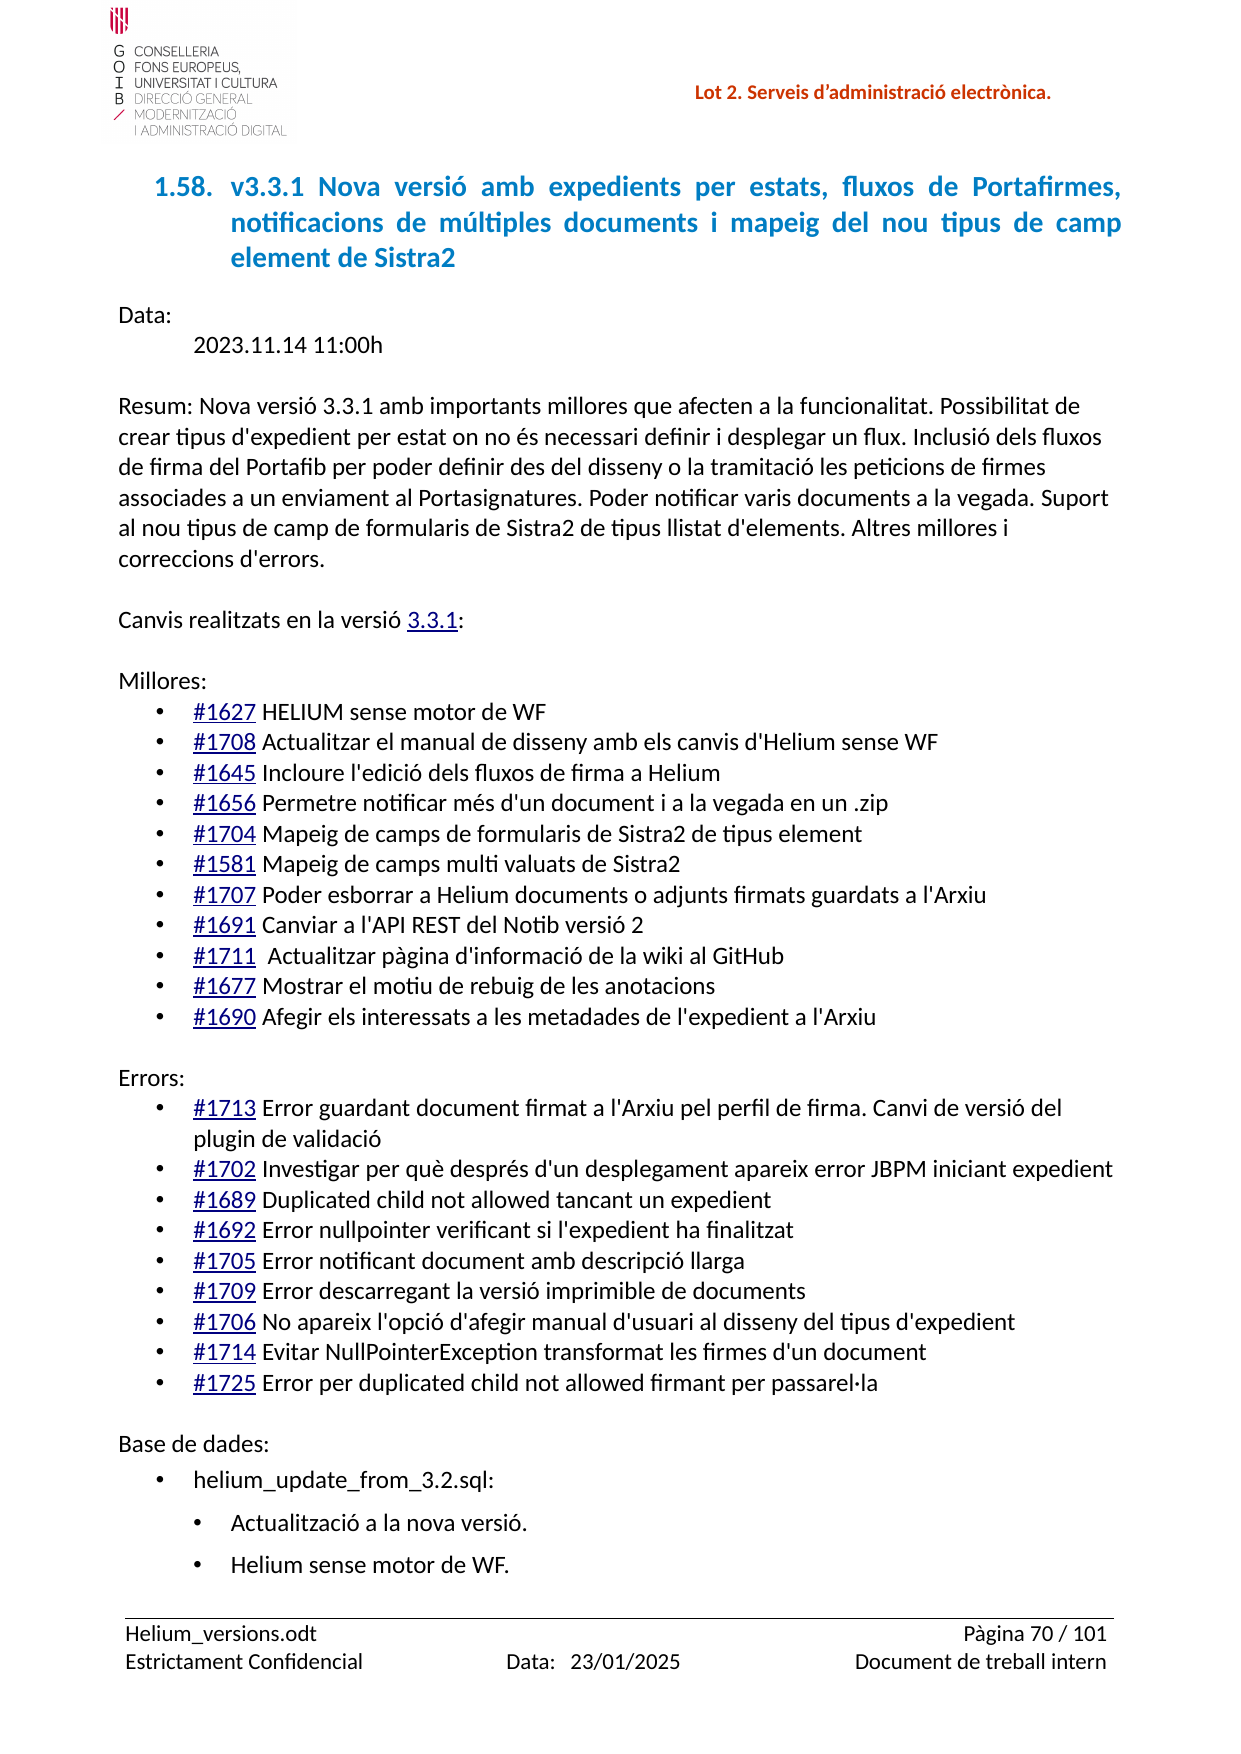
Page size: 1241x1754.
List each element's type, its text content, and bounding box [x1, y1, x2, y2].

picture [100, 0, 297, 144]
text Millores: [118, 665, 1122, 696]
text Data: [118, 299, 1122, 329]
list Actualització a la nova versió. [193, 1507, 1122, 1537]
list #1705 Error notificant document amb descripció llarga [156, 1245, 1122, 1276]
list #1709 Error descarregant la versió imprimible de documents [156, 1276, 1122, 1306]
text Resum: Nova versió 3.3.1 amb importants millores que afecten a la funcionalitat. Possibilitat de crear tipus d'expedient per estat on no és necessari definir i desplegar un flux. Inclusió dels fluxos de firma del Portafib per poder definir des del disseny o la tramitació les peticions de firmes associades a un enviament al Portasignatures. Poder notificar varis documents a la vegada. Suport al nou tipus de camp de formularis de Sistra2 de tipus llistat d'elements. Altres millores i correccions d'errors. [118, 390, 1122, 573]
list #1711 Actualitzar pàgina d'informació de la wiki al GitHub [156, 940, 1122, 970]
list #1689 Duplicated child not allowed tancant un expedient [156, 1184, 1122, 1214]
list #1677 Mostrar el motiu de rebuig de les anotacions [156, 970, 1122, 1001]
list #1691 Canviar a l'API REST del Notib versió 2 [156, 909, 1122, 940]
list #1645 Incloure l'edició dels fluxos de firma a Helium [156, 757, 1122, 787]
subtitle v3.3.1 Nova versió amb expedients per estats, fluxos de Portafirmes, notificacions de múltiples documents i mapeig del nou tipus de camp element de Sistra2 [153, 168, 1122, 275]
list Helium sense motor de WF. [193, 1549, 1122, 1580]
list #1702 Investigar per què després d'un desplegament apareix error JBPM iniciant expedient [156, 1153, 1122, 1184]
list #1706 No apareix l'opció d'afegir manual d'usuari al disseny del tipus d'expedient [156, 1306, 1122, 1337]
list #1704 Mapeig de camps de formularis de Sistra2 de tipus element [156, 818, 1122, 848]
list #1725 Error per duplicated child not allowed firmant per passarel·la [156, 1367, 1122, 1398]
list #1690 Afegir els interessats a les metadades de l'expedient a l'Arxiu [156, 1001, 1122, 1031]
list #1692 Error nullpointer verificant si l'expedient ha finalitzat [156, 1214, 1122, 1245]
text 2023.11.14 11:00h [118, 329, 1122, 360]
list helium_update_from_3.2.sql: [156, 1464, 1122, 1495]
list #1714 Evitar NullPointerException transformat les firmes d'un document [156, 1337, 1122, 1367]
list #1708 Actualitzar el manual de disseny amb els canvis d'Helium sense WF [156, 726, 1122, 757]
list #1707 Poder esborrar a Helium documents o adjunts firmats guardats a l'Arxiu [156, 879, 1122, 909]
list #1713 Error guardant document firmat a l'Arxiu pel perfil de firma. Canvi de versió del plugin de validació [156, 1092, 1122, 1153]
list #1656 Permetre notificar més d'un document i a la vegada en un .zip [156, 787, 1122, 818]
text Base de dades: [118, 1428, 1122, 1459]
list #1627 HELIUM sense motor de WF [156, 696, 1122, 726]
text Errors: [118, 1062, 1122, 1092]
text Canvis realitzats en la versió 3.3.1: [118, 604, 1122, 634]
list #1581 Mapeig de camps multi valuats de Sistra2 [156, 848, 1122, 879]
